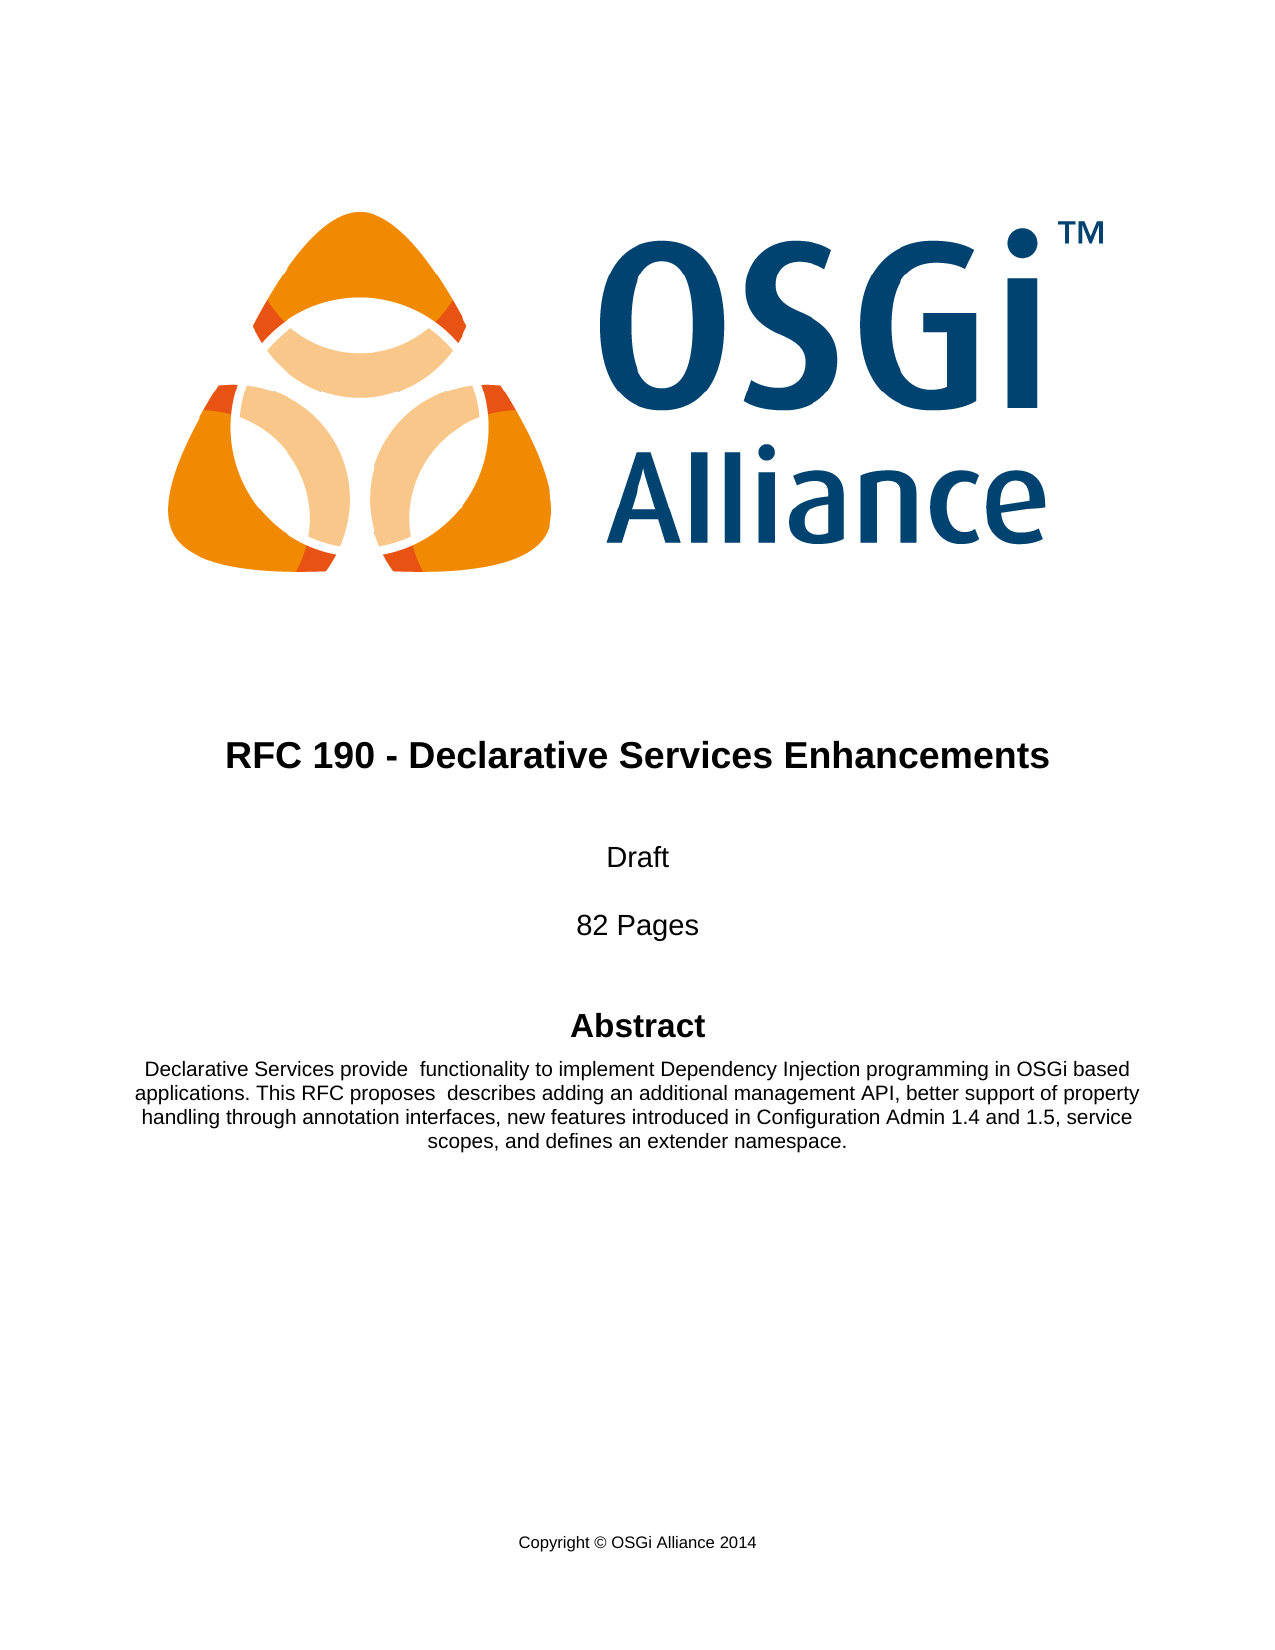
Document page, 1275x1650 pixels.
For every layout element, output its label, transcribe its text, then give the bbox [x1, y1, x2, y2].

text Declarative Services provide functionality to implement Dependency Injection programming in OSGi based applications. This RFC proposes describes adding an additional management API, better support of property handling through annotation interfaces, new features introduced in Configuration Admin 1.4 and 1.5, service scopes, and defines an extender namespace. [112, 1057, 1162, 1152]
picture [112, 158, 1163, 626]
title RFC 190 - Declarative Services Enhancements [112, 733, 1162, 776]
title Abstract [112, 1006, 1162, 1044]
title Draft 82 Pages [112, 841, 1162, 941]
